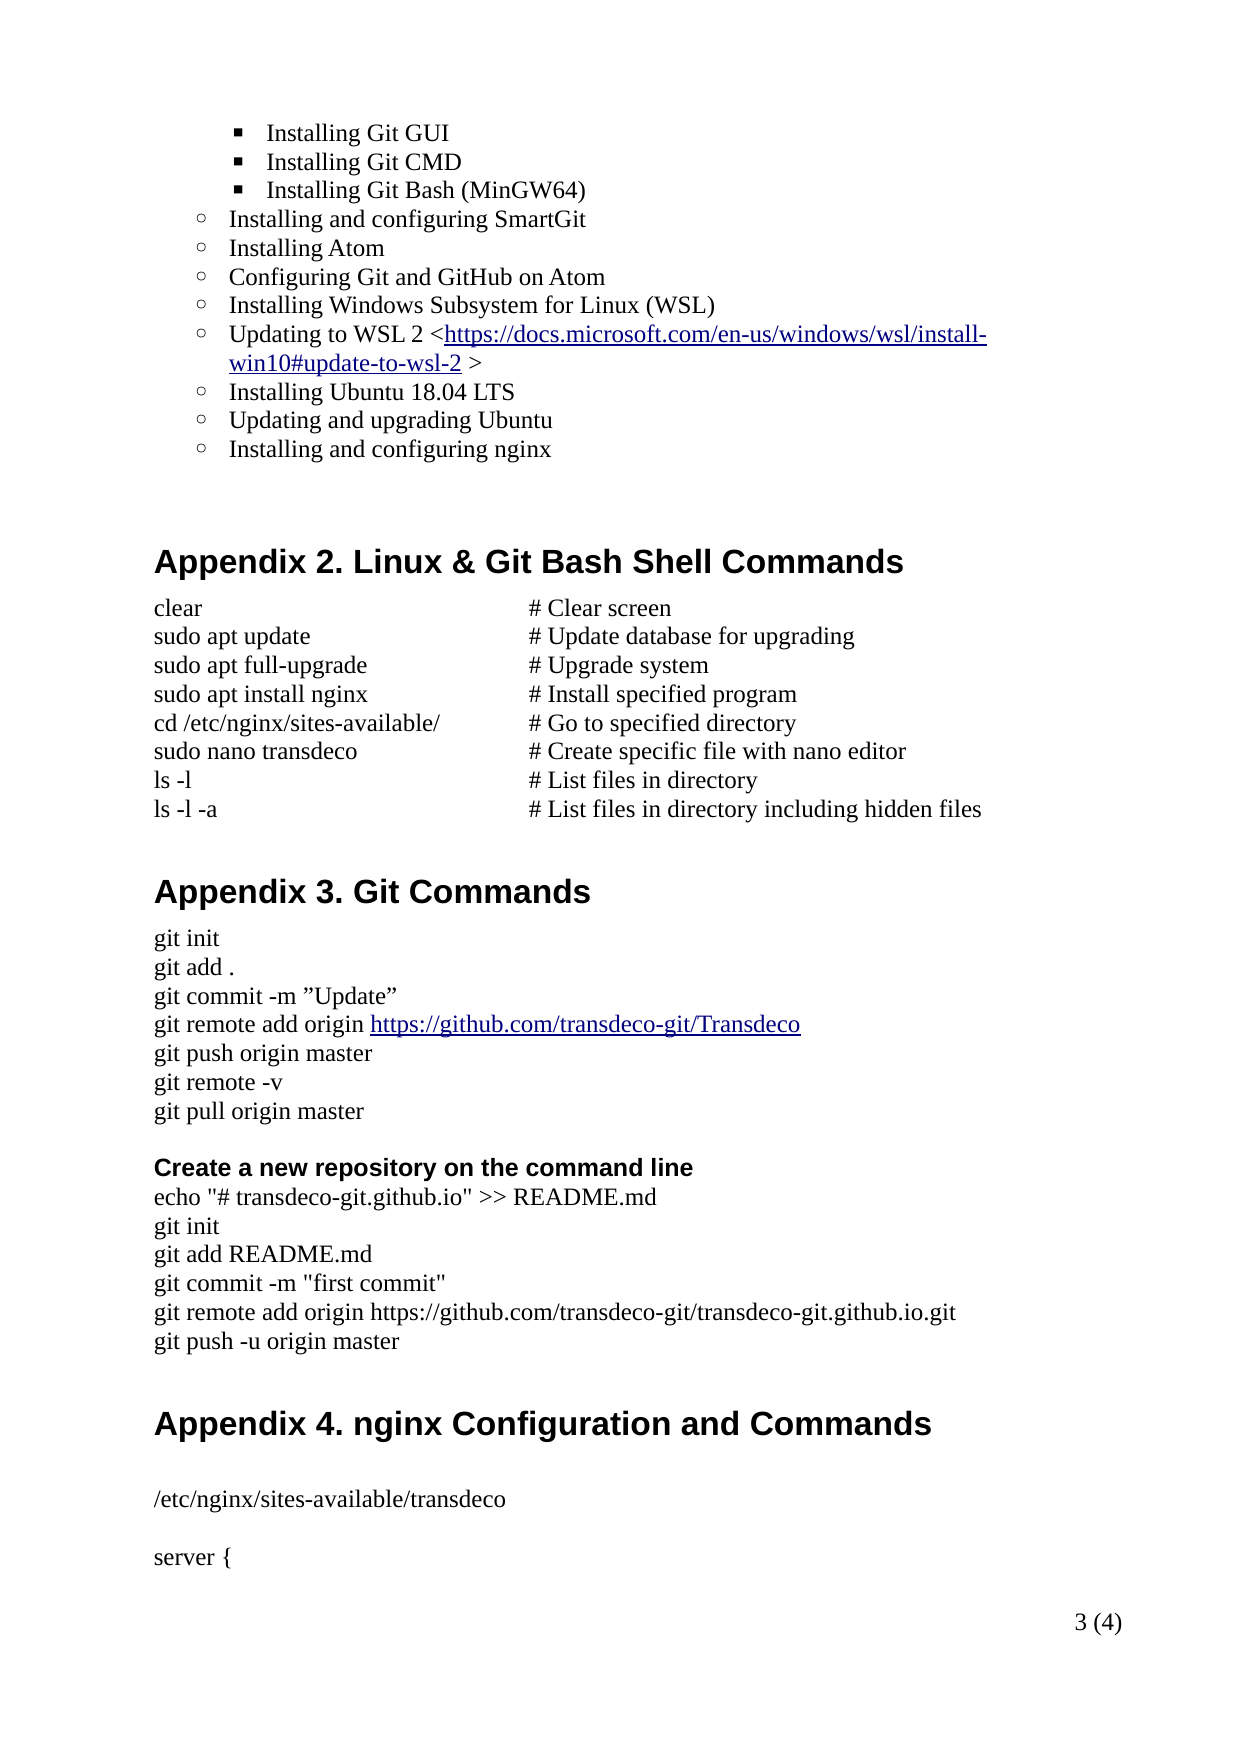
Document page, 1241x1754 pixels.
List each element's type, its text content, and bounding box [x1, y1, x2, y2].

list Installing Git CMD [228, 147, 1122, 176]
text git push origin master [153, 1038, 1122, 1067]
list Installing Git Bash (MinGW64) [228, 176, 1122, 204]
text git push -u origin master [153, 1326, 1122, 1354]
subtitle Appendix 2. Linux & Git Bash Shell Commands [153, 541, 1122, 580]
list Installing and configuring nginx [191, 434, 1122, 463]
text server { [153, 1542, 1122, 1570]
text cd /etc/nginx/sites-available/ # Go to specified directory [153, 708, 1122, 736]
text ls -l -a # List files in directory including hidden files [153, 794, 1122, 823]
subtitle Appendix 4. nginx Configuration and Commands [153, 1404, 1122, 1443]
list Installing Windows Subsystem for Linux (WSL) [191, 291, 1122, 319]
text git init [153, 923, 1122, 952]
list Updating to WSL 2 <https://docs.microsoft.com/en-us/windows/wsl/install-win10#update-to-wsl-2 > [191, 319, 1122, 377]
text sudo apt update # Update database for upgrading [153, 621, 1122, 650]
list Installing Git GUI [228, 118, 1122, 147]
list Installing Ubuntu 18.04 LTS [191, 377, 1122, 406]
text git add README.md [153, 1239, 1122, 1268]
text git remote -v [153, 1067, 1122, 1096]
text Create a new repository on the command line [153, 1153, 1122, 1182]
text git pull origin master [153, 1096, 1122, 1124]
list Configuring Git and GitHub on Atom [191, 262, 1122, 291]
text git add . [153, 952, 1122, 981]
text git commit -m ”Update” [153, 981, 1122, 1009]
text echo "# transdeco-git.github.io" >> README.md [153, 1182, 1122, 1211]
list Installing and configuring SmartGit [191, 204, 1122, 233]
text ls -l # List files in directory [153, 765, 1122, 794]
text /etc/nginx/sites-available/transdeco [153, 1484, 1122, 1513]
text sudo apt install nginx # Install specified program [153, 679, 1122, 708]
text git remote add origin https://github.com/transdeco-git/Transdeco [153, 1009, 1122, 1038]
text clear # Clear screen [153, 593, 1122, 621]
list Installing Atom [191, 233, 1122, 262]
subtitle Appendix 3. Git Commands [153, 872, 1122, 911]
text git init [153, 1211, 1122, 1239]
text sudo nano transdeco # Create specific file with nano editor [153, 736, 1122, 765]
text sudo apt full-upgrade # Upgrade system [153, 650, 1122, 679]
text git remote add origin https://github.com/transdeco-git/transdeco-git.github.io.git [153, 1297, 1122, 1326]
list Updating and upgrading Ubuntu [191, 406, 1122, 434]
text git commit -m "first commit" [153, 1268, 1122, 1297]
